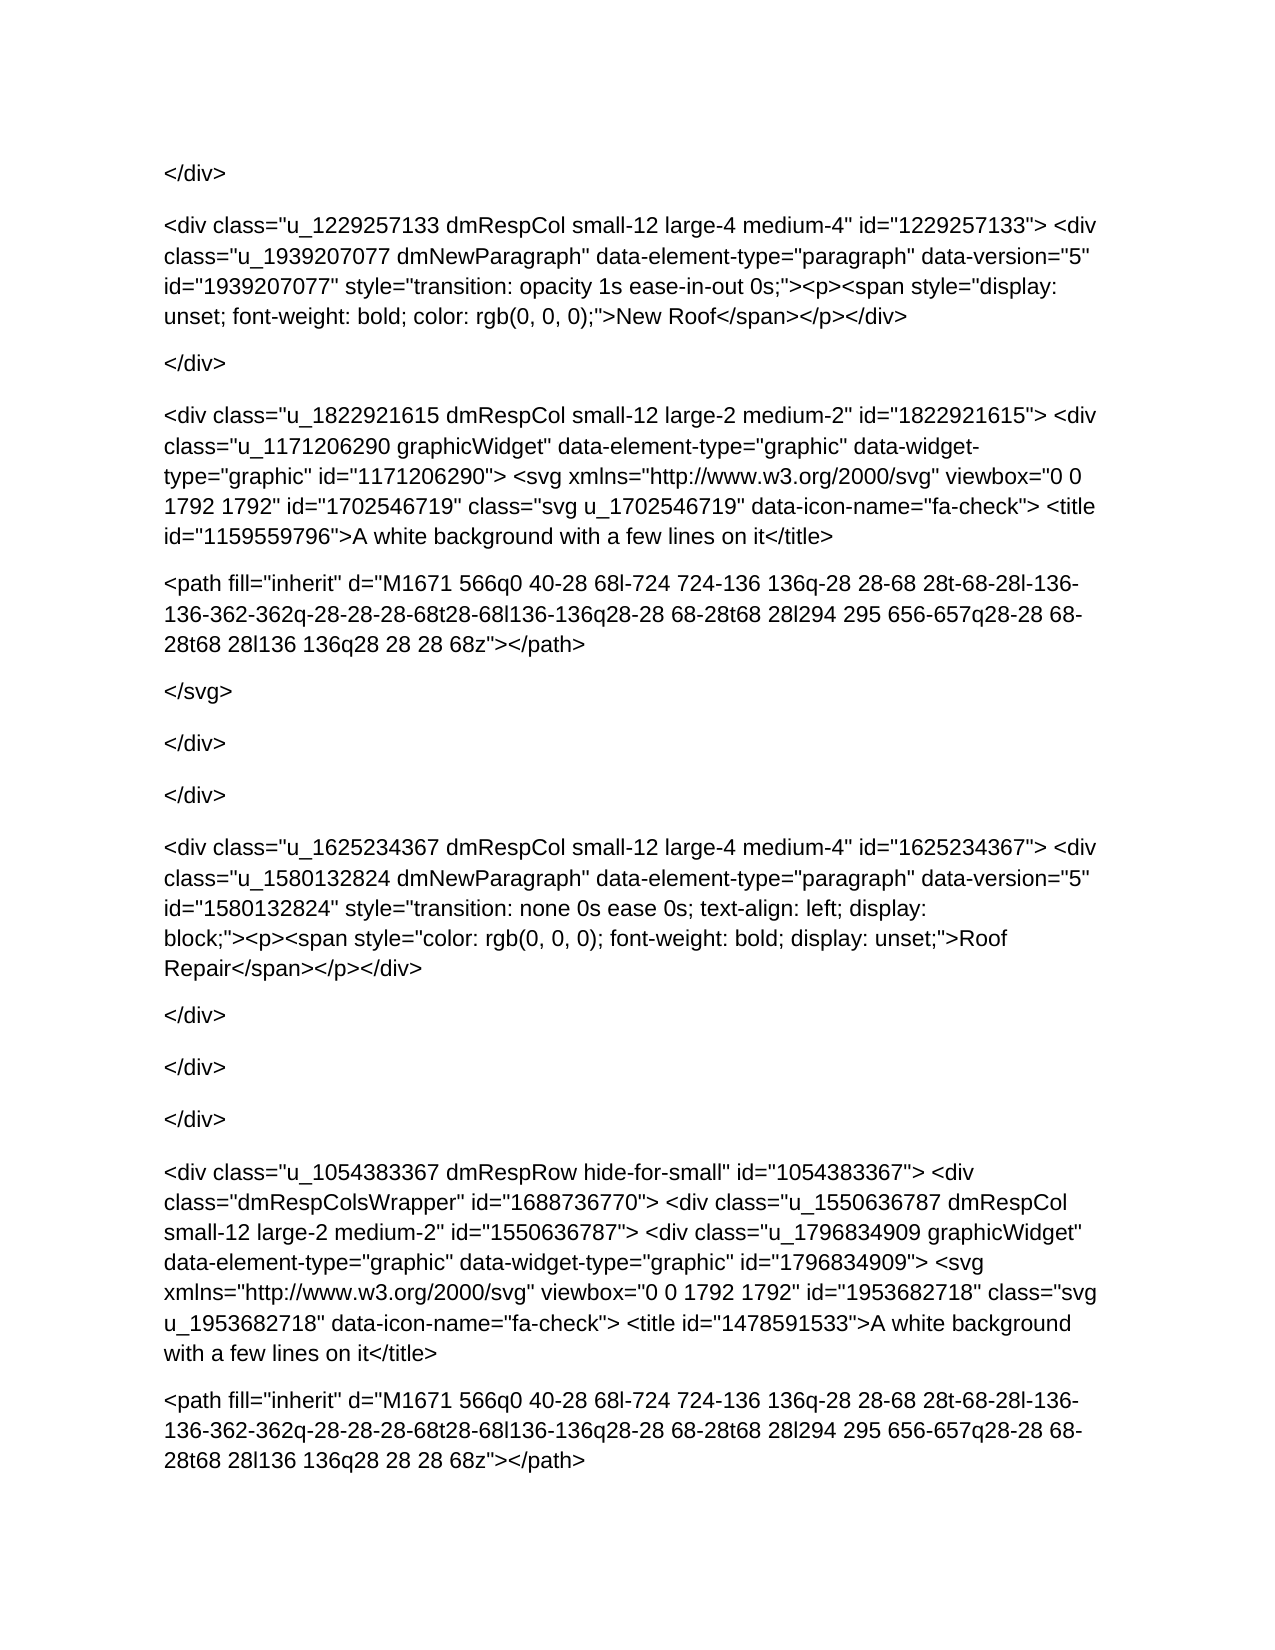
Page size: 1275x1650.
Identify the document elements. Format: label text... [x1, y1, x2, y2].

table_cell </div> [153, 720, 1125, 772]
table_cell <div class="u_1625234367 dmRespCol small-12 large-4 medium-4" id="1625234367"> <div class="u_1580132824 dmNewParagraph" data-element-type="paragraph" data-version="5" id="1580132824" style="transition: none 0s ease 0s; text-align: left; display: block;"><p><span style="color: rgb(0, 0, 0); font-weight: bold; display: unset;">Roof Repair</span></p></div> [153, 824, 1125, 992]
table_cell <div class="u_1822921615 dmRespCol small-12 large-2 medium-2" id="1822921615"> <div class="u_1171206290 graphicWidget" data-element-type="graphic" data-widget-type="graphic" id="1171206290"> <svg xmlns="http://www.w3.org/2000/svg" viewbox="0 0 1792 1792" id="1702546719" class="svg u_1702546719" data-icon-name="fa-check"> <title id="1159559796">A white background with a few lines on it</title> [153, 392, 1125, 560]
table_cell <path fill="inherit" d="M1671 566q0 40-28 68l-724 724-136 136q-28 28-68 28t-68-28l-136-136-362-362q-28-28-28-68t28-68l136-136q28-28 68-28t68 28l294 295 656-657q28-28 68-28t68 28l136 136q28 28 28 68z"></path> [153, 1377, 1125, 1484]
table_cell <path fill="inherit" d="M1671 566q0 40-28 68l-724 724-136 136q-28 28-68 28t-68-28l-136-136-362-362q-28-28-28-68t28-68l136-136q28-28 68-28t68 28l294 295 656-657q28-28 68-28t68 28l136 136q28 28 28 68z"></path> [153, 560, 1125, 668]
table_cell </div> [153, 772, 1125, 824]
table_cell <div class="u_1054383367 dmRespRow hide-for-small" id="1054383367"> <div class="dmRespColsWrapper" id="1688736770"> <div class="u_1550636787 dmRespCol small-12 large-2 medium-2" id="1550636787"> <div class="u_1796834909 graphicWidget" data-element-type="graphic" data-widget-type="graphic" id="1796834909"> <svg xmlns="http://www.w3.org/2000/svg" viewbox="0 0 1792 1792" id="1953682718" class="svg u_1953682718" data-icon-name="fa-check"> <title id="1478591533">A white background with a few lines on it</title> [153, 1148, 1125, 1377]
table_cell </div> [153, 1096, 1125, 1148]
table_cell </div> [153, 150, 1125, 202]
table_cell </div> [153, 992, 1125, 1044]
table_cell </div> [153, 340, 1125, 392]
table_cell </div> [153, 1044, 1125, 1096]
table_cell <div class="u_1229257133 dmRespCol small-12 large-4 medium-4" id="1229257133"> <div class="u_1939207077 dmNewParagraph" data-element-type="paragraph" data-version="5" id="1939207077" style="transition: opacity 1s ease-in-out 0s;"><p><span style="display: unset; font-weight: bold; color: rgb(0, 0, 0);">New Roof</span></p></div> [153, 202, 1125, 340]
table_cell </svg> [153, 668, 1125, 720]
